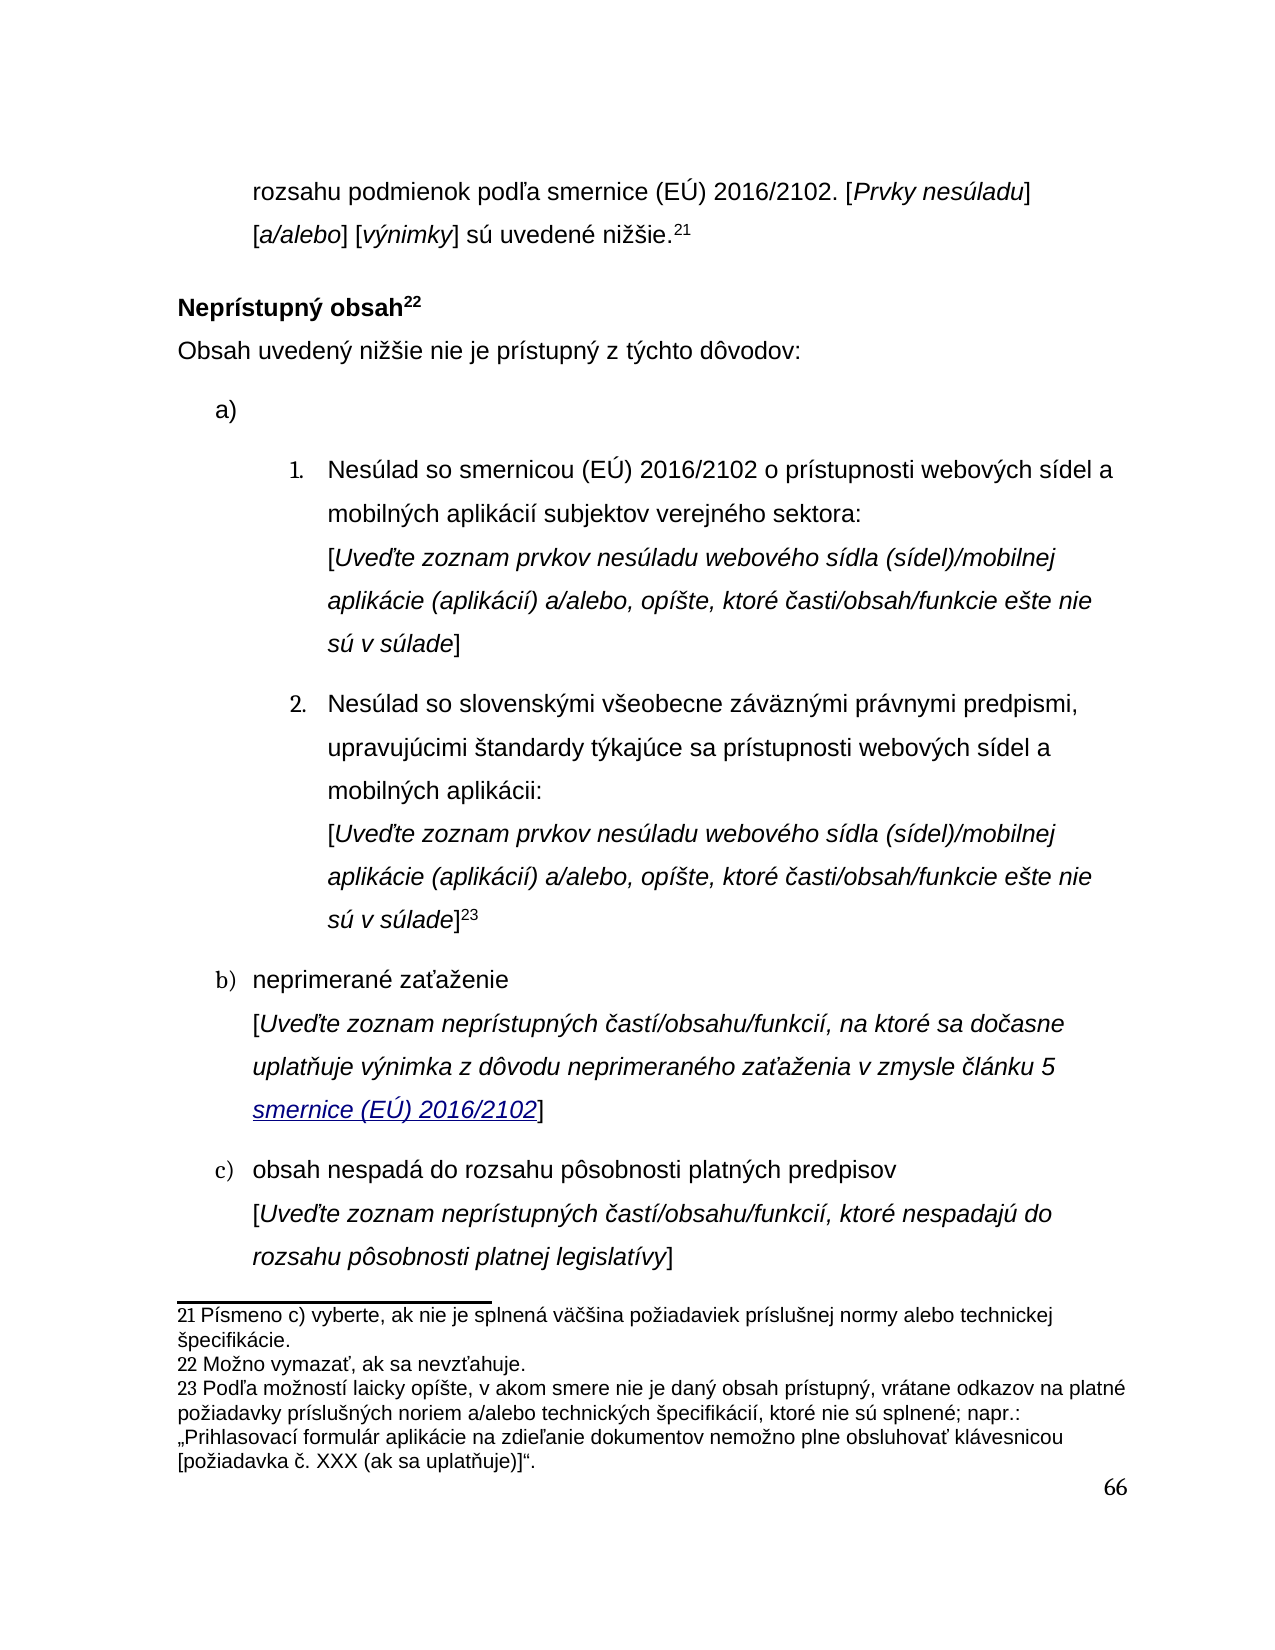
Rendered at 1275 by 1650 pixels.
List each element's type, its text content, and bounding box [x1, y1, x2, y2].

list Písmeno c) vyberte, ak nie je splnená väčšina požiadaviek príslušnej normy alebo technickej špecifikácie. [177, 1303, 1127, 1351]
list Nesúlad so slovenskými všeobecne záväznými právnymi predpismi, upravujúcimi štandardy týkajúce sa prístupnosti webových sídel a mobilných aplikácii: [Uveďte zoznam prvkov nesúladu webového sídla (sídel)/mobilnej aplikácie (aplikácií) a/alebo, opíšte, ktoré časti/obsah/funkcie ešte nie sú v súlade] [290, 688, 1127, 934]
text Možno vymazať, ak sa nevzťahuje. [177, 1351, 1127, 1376]
list Nesúlad so smernicou (EÚ) 2016/2102 o prístupnosti webových sídel a mobilných aplikácií subjektov verejného sektora: [Uveďte zoznam prvkov nesúladu webového sídla (sídel)/mobilnej aplikácie (aplikácií) a/alebo, opíšte, ktoré časti/obsah/funkcie ešte nie sú v súlade] [290, 455, 1127, 657]
list rozsahu podmienok podľa smernice (EÚ) 2016/2102. [Prvky nesúladu] [a/alebo] [výnimky] sú uvedené nižšie. [215, 177, 1127, 249]
list neprimerané zaťaženie [Uveďte zoznam neprístupných častí/obsahu/funkcií, na ktoré sa dočasne uplatňuje výnimka z dôvodu neprimeraného zaťaženia v zmysle článku 5 smernice (EÚ) 2016/2102] [215, 965, 1127, 1124]
list obsah nespadá do rozsahu pôsobnosti platných predpisov [Uveďte zoznam neprístupných častí/obsahu/funkcií, ktoré nespadajú do rozsahu pôsobnosti platnej legislatívy] [215, 1155, 1127, 1271]
list Podľa možností laicky opíšte, v akom smere nie je daný obsah prístupný, vrátane odkazov na platné požiadavky príslušných noriem a/alebo technických špecifikácií, ktoré nie sú splnené; napr.: „Prihlasovací formulár aplikácie na zdieľanie dokumentov nemožno plne obsluhovať klávesnicou [požiadavka č. XXX (ak sa uplatňuje)]“. [177, 1376, 1127, 1473]
subtitle Neprístupný obsah [177, 293, 1127, 321]
text Obsah uvedený nižšie nie je prístupný z týchto dôvodov: [177, 336, 1127, 364]
